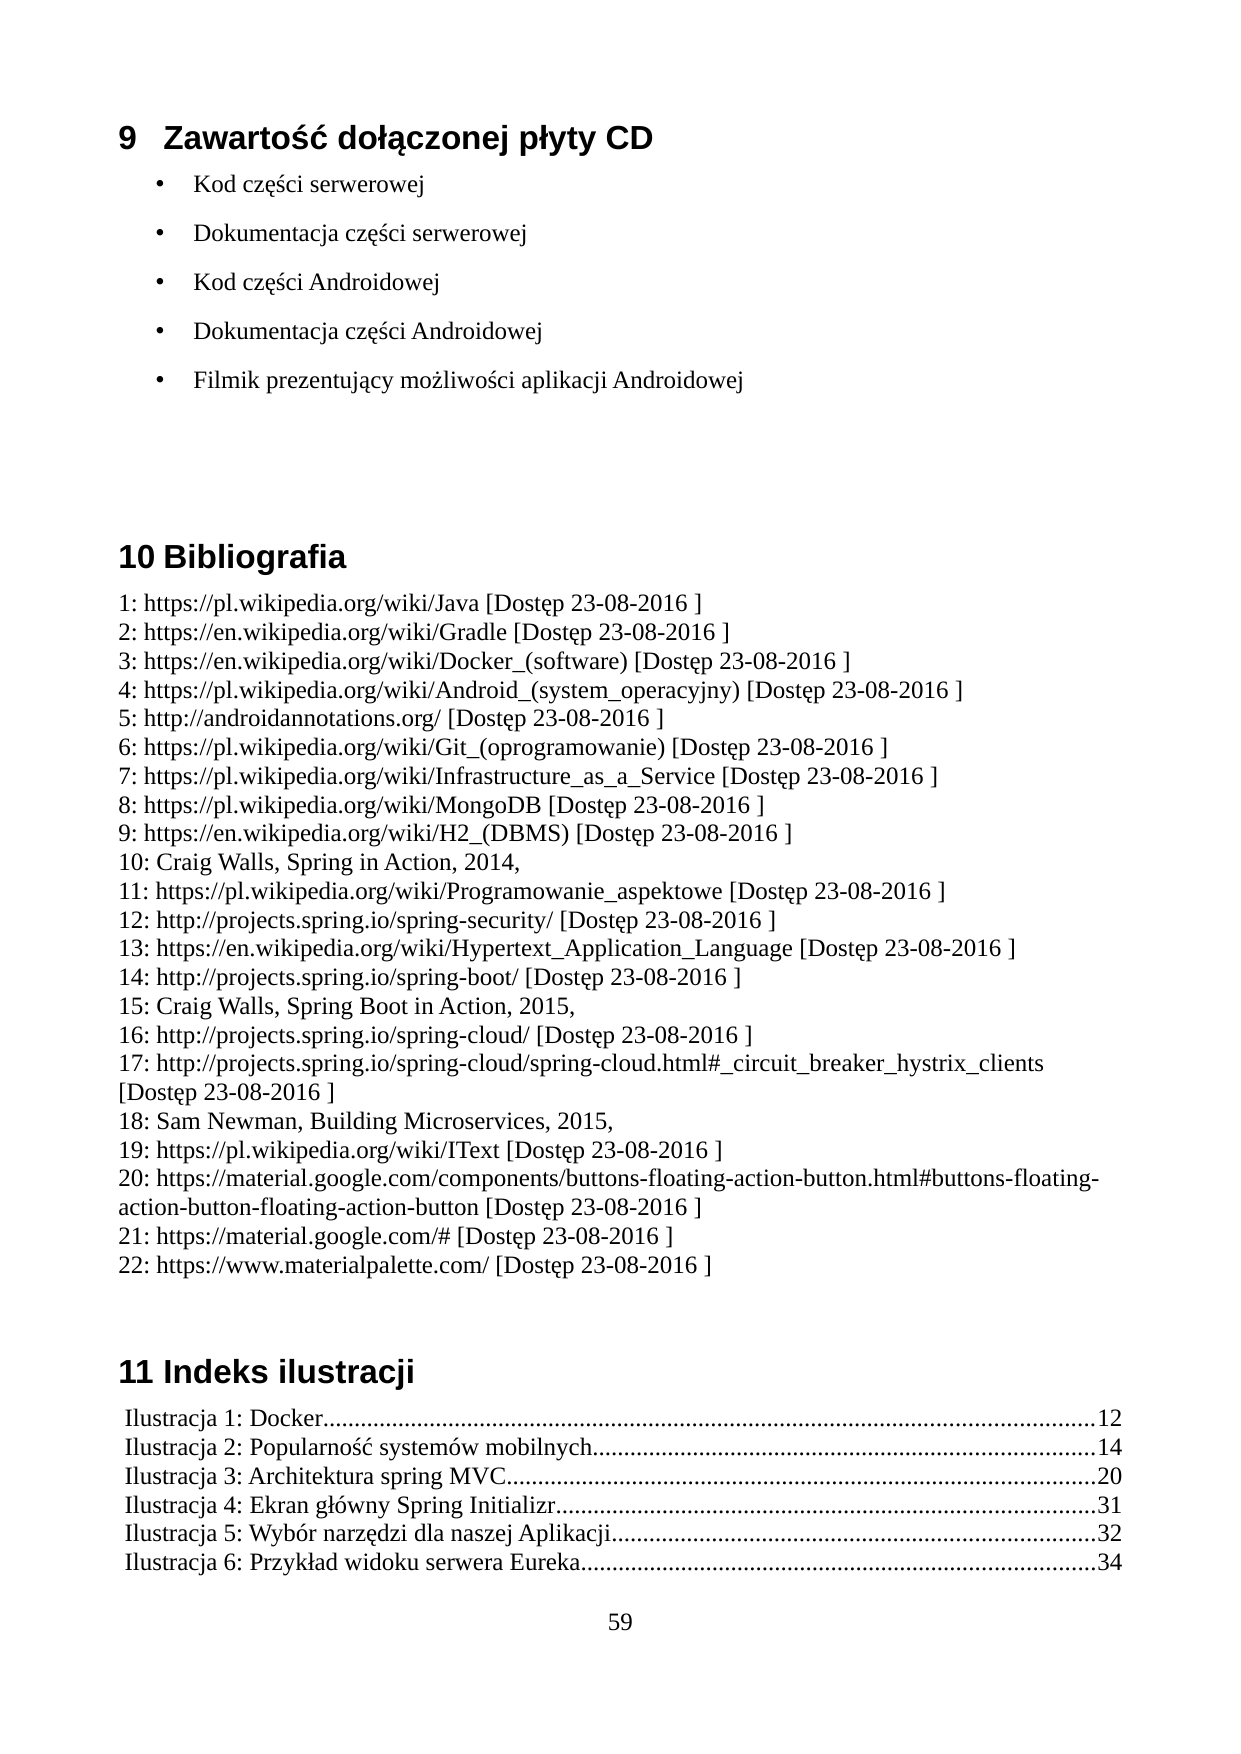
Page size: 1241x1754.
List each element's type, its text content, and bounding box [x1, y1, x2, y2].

text 10: Craig Walls, Spring in Action, 2014, [118, 847, 1122, 876]
text 19: https://pl.wikipedia.org/wiki/IText [Dostęp 23-08-2016 ] [118, 1135, 1122, 1163]
list Kod części Androidowej [156, 267, 1122, 296]
text 12: http://projects.spring.io/spring-security/ [Dostęp 23-08-2016 ] [118, 905, 1122, 933]
text Ilustracja 2: Popularność systemów mobilnych 14 [118, 1432, 1122, 1461]
text 11: https://pl.wikipedia.org/wiki/Programowanie_aspektowe [Dostęp 23-08-2016 ] [118, 876, 1122, 905]
text 3: https://en.wikipedia.org/wiki/Docker_(software) [Dostęp 23-08-2016 ] [118, 646, 1122, 675]
text Ilustracja 3: Architektura spring MVC 20 [118, 1461, 1122, 1490]
text 7: https://pl.wikipedia.org/wiki/Infrastructure_as_a_Service [Dostęp 23-08-2016 ] [118, 761, 1122, 790]
text 18: Sam Newman, Building Microservices, 2015, [118, 1106, 1122, 1135]
text Ilustracja 1: Docker 12 [118, 1403, 1122, 1432]
text 22: https://www.materialpalette.com/ [Dostęp 23-08-2016 ] [118, 1250, 1122, 1278]
text Ilustracja 5: Wybór narzędzi dla naszej Aplikacji 32 [118, 1518, 1122, 1547]
subtitle Indeks ilustracji [118, 1352, 1122, 1391]
text 5: http://androidannotations.org/ [Dostęp 23-08-2016 ] [118, 703, 1122, 732]
subtitle Bibliografia [118, 537, 1122, 576]
text 17: http://projects.spring.io/spring-cloud/spring-cloud.html#_circuit_breaker_hystrix_clients [Dostęp 23-08-2016 ] [118, 1048, 1122, 1106]
text 14: http://projects.spring.io/spring-boot/ [Dostęp 23-08-2016 ] [118, 962, 1122, 991]
list Dokumentacja części Androidowej [156, 316, 1122, 345]
text 4: https://pl.wikipedia.org/wiki/Android_(system_operacyjny) [Dostęp 23-08-2016 ] [118, 675, 1122, 703]
text 1: https://pl.wikipedia.org/wiki/Java [Dostęp 23-08-2016 ] [118, 588, 1122, 617]
text 21: https://material.google.com/# [Dostęp 23-08-2016 ] [118, 1221, 1122, 1250]
list Dokumentacja części serwerowej [156, 218, 1122, 247]
text 15: Craig Walls, Spring Boot in Action, 2015, [118, 991, 1122, 1020]
text 9: https://en.wikipedia.org/wiki/H2_(DBMS) [Dostęp 23-08-2016 ] [118, 818, 1122, 847]
text 6: https://pl.wikipedia.org/wiki/Git_(oprogramowanie) [Dostęp 23-08-2016 ] [118, 732, 1122, 761]
text Ilustracja 6: Przykład widoku serwera Eureka 34 [118, 1547, 1122, 1576]
text 8: https://pl.wikipedia.org/wiki/MongoDB [Dostęp 23-08-2016 ] [118, 790, 1122, 818]
list Kod części serwerowej [156, 169, 1122, 198]
subtitle Zawartość dołączonej płyty CD [118, 118, 1122, 157]
text 2: https://en.wikipedia.org/wiki/Gradle [Dostęp 23-08-2016 ] [118, 617, 1122, 646]
text 20: https://material.google.com/components/buttons-floating-action-button.html#buttons-floating-action-button-floating-action-button [Dostęp 23-08-2016 ] [118, 1163, 1122, 1221]
text Ilustracja 4: Ekran główny Spring Initializr 31 [118, 1490, 1122, 1518]
list Filmik prezentujący możliwości aplikacji Androidowej [156, 365, 1122, 394]
text 13: https://en.wikipedia.org/wiki/Hypertext_Application_Language [Dostęp 23-08-2016 ] [118, 933, 1122, 962]
text 16: http://projects.spring.io/spring-cloud/ [Dostęp 23-08-2016 ] [118, 1020, 1122, 1048]
